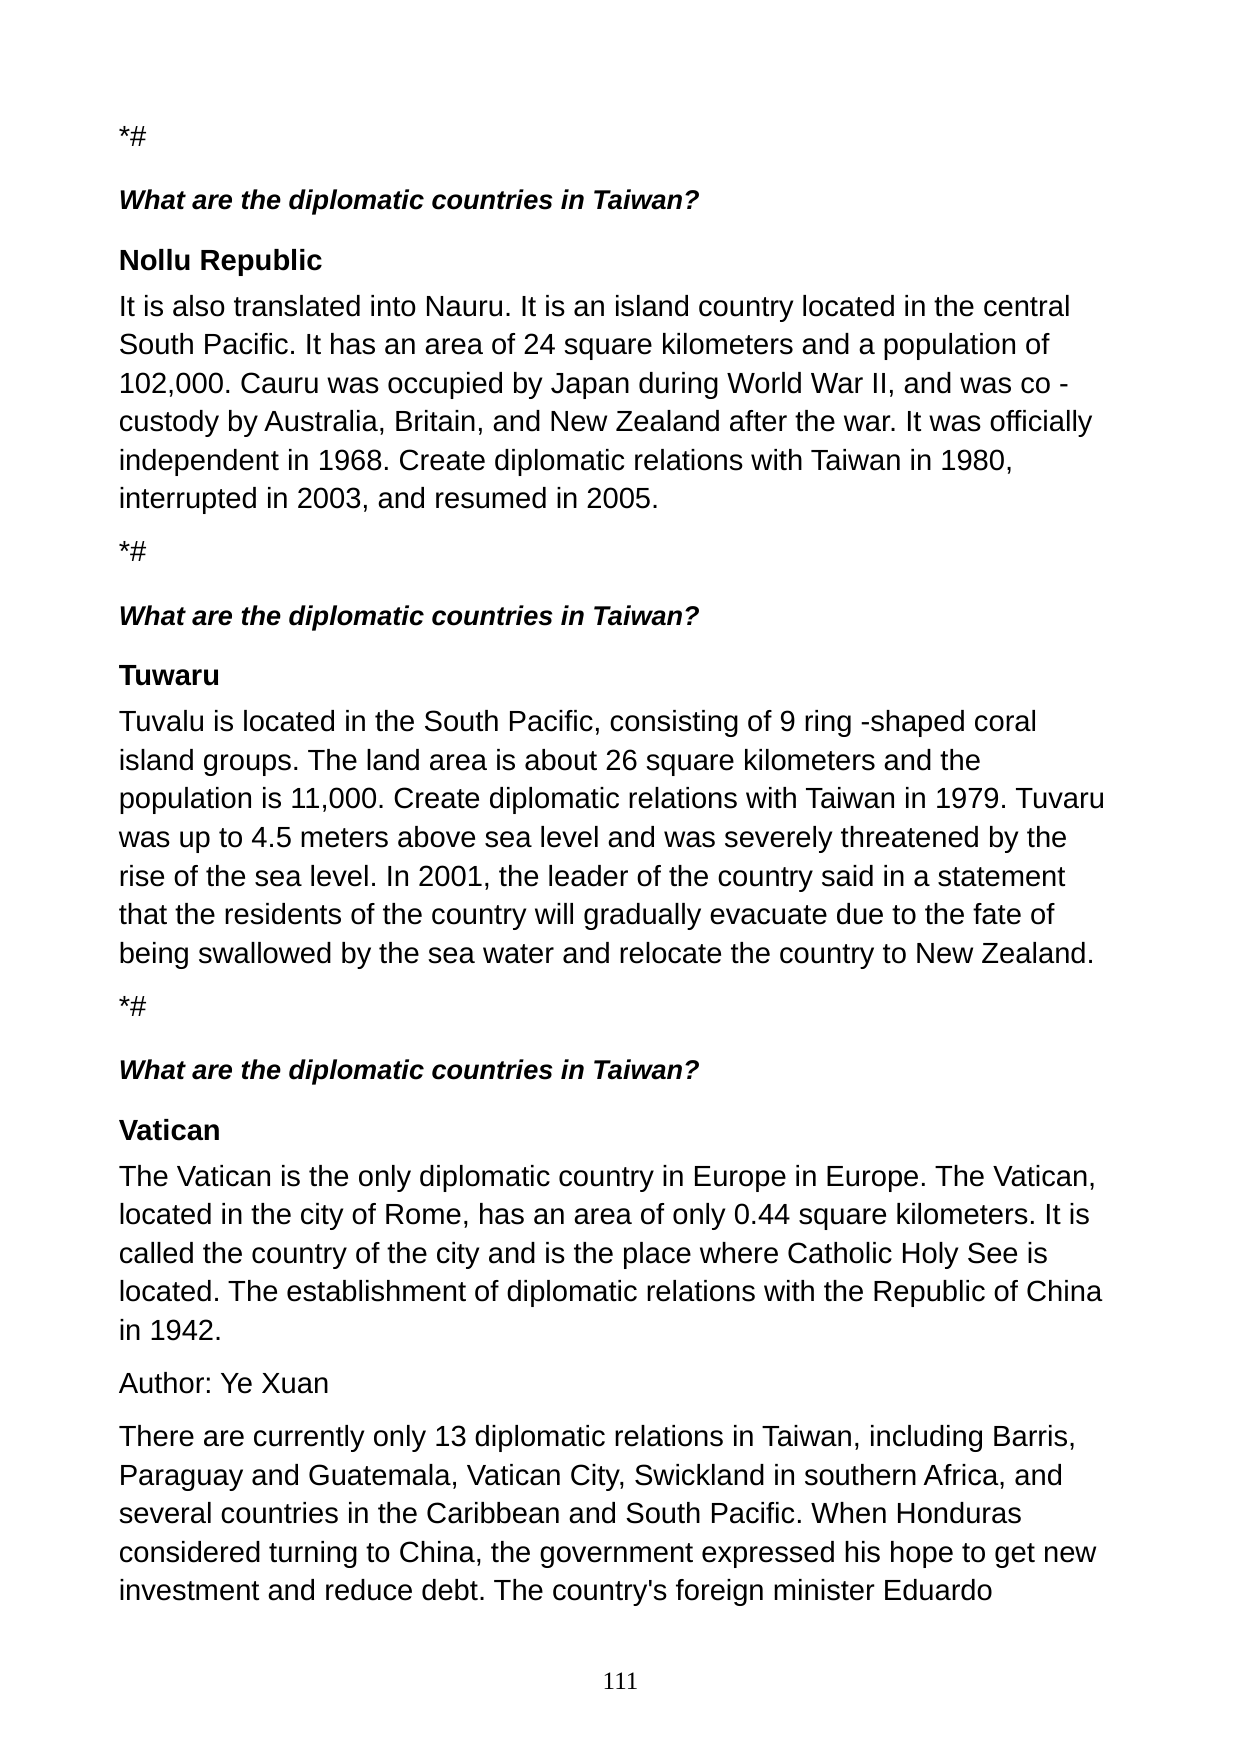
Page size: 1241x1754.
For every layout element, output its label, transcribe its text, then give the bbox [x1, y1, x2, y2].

text *# [118, 118, 1122, 152]
text *# [118, 989, 1122, 1022]
text There are currently only 13 diplomatic relations in Taiwan, including Barris, Paraguay and Guatemala, Vatican City, Swickland in southern Africa, and several countries in the Caribbean and South Pacific. When Honduras considered turning to China, the government expressed his hope to get new investment and reduce debt. The country's foreign minister Eduardo [118, 1419, 1122, 1607]
text *# [118, 534, 1122, 568]
text Tuvalu is located in the South Pacific, consisting of 9 ring -shaped coral island groups. The land area is about 26 square kilometers and the population is 11,000. Create diplomatic relations with Taiwan in 1979. Tuvaru was up to 4.5 meters above sea level and was severely threatened by the rise of the sea level. In 2001, the leader of the country said in a statement that the residents of the country will gradually evacuate due to the fate of being swallowed by the sea water and relocate the country to New Zealand. [118, 704, 1122, 969]
subtitle Nollu Republic [118, 242, 1122, 276]
subtitle Tuwaru [118, 658, 1122, 692]
subtitle What are the diplomatic countries in Taiwan? [118, 184, 1122, 215]
text The Vatican is the only diplomatic country in Europe in Europe. The Vatican, located in the city of Rome, has an area of only 0.44 square kilometers. It is called the country of the city and is the place where Catholic Holy See is located. The establishment of diplomatic relations with the Republic of China in 1942. [118, 1159, 1122, 1346]
text Author: Ye Xuan [118, 1366, 1122, 1399]
subtitle What are the diplomatic countries in Taiwan? [118, 1054, 1122, 1086]
subtitle What are the diplomatic countries in Taiwan? [118, 600, 1122, 631]
subtitle Vatican [118, 1113, 1122, 1146]
text It is also translated into Nauru. It is an island country located in the central South Pacific. It has an area of 24 square kilometers and a population of 102,000. Cauru was occupied by Japan during World War II, and was co -custody by Australia, Britain, and New Zealand after the war. It was officially independent in 1968. Create diplomatic relations with Taiwan in 1980, interrupted in 2003, and resumed in 2005. [118, 288, 1122, 515]
